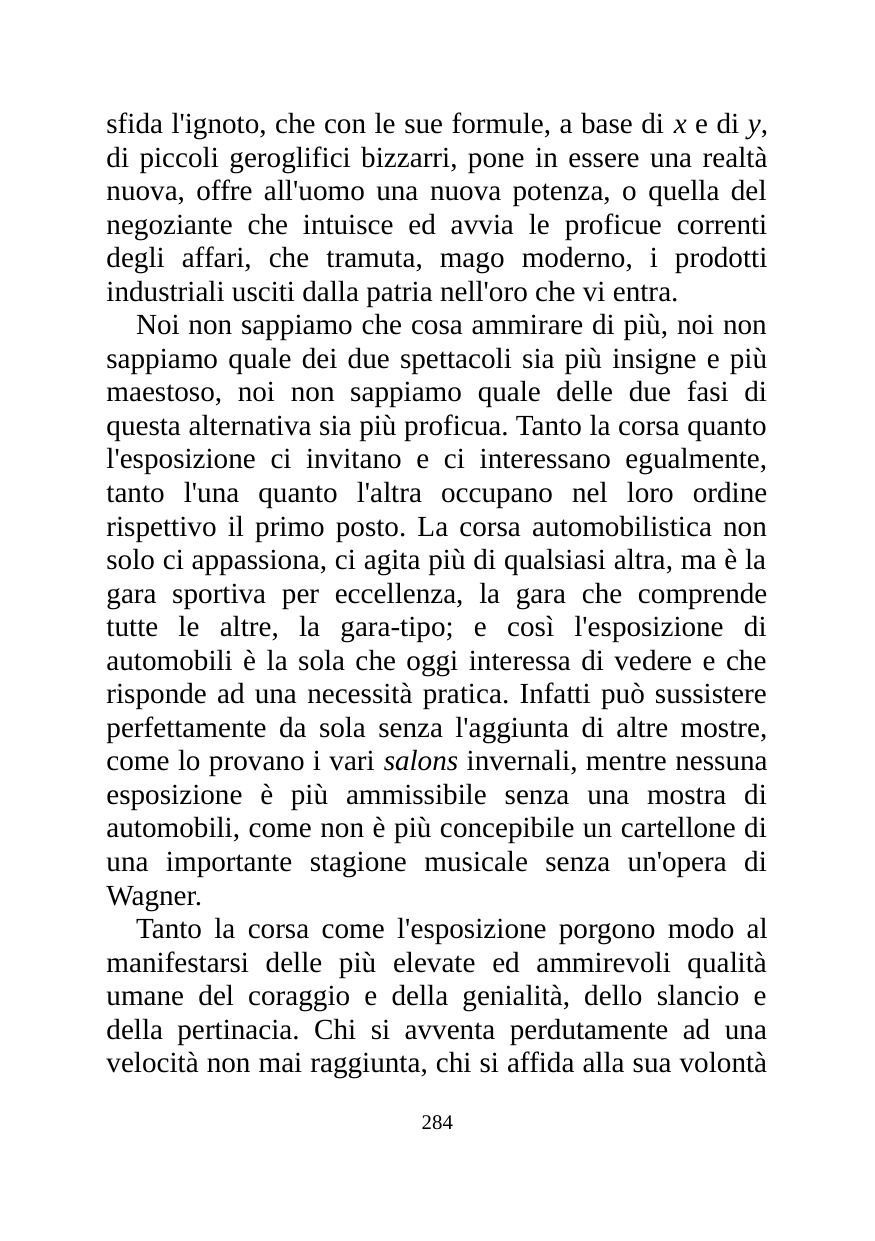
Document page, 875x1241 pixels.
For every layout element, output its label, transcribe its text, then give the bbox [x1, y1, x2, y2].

text Tanto la corsa come l'esposizione porgono modo al manifestarsi delle più elevate ed ammirevoli qualità umane del coraggio e della genialità, dello slancio e della pertinacia. Chi si avventa perdutamente ad una velocità non mai raggiunta, chi si affida alla sua volontà [106, 911, 768, 1079]
text Noi non sappiamo che cosa ammirare di più, noi non sappiamo quale dei due spettacoli sia più insigne e più maestoso, noi non sappiamo quale delle due fasi di questa alternativa sia più proficua. Tanto la corsa quanto l'esposizione ci invitano e ci interessano egualmente, tanto l'una quanto l'altra occupano nel loro ordine rispettivo il primo posto. La corsa automobilistica non solo ci appassiona, ci agita più di qualsiasi altra, ma è la gara sportiva per eccellenza, la gara che comprende tutte le altre, la gara-tipo; e così l'esposizione di automobili è la sola che oggi interessa di vedere e che risponde ad una necessità pratica. Infatti può sussistere perfettamente da sola senza l'aggiunta di altre mostre, come lo provano i vari salons invernali, mentre nessuna esposizione è più ammissibile senza una mostra di automobili, come non è più concepibile un cartellone di una importante stagione musicale senza un'opera di Wagner. [106, 307, 768, 911]
text sfida l'ignoto, che con le sue formule, a base di x e di y, di piccoli geroglifici bizzarri, pone in essere una realtà nuova, offre all'uomo una nuova potenza, o quella del negoziante che intuisce ed avvia le proficue correnti degli affari, che tramuta, mago moderno, i prodotti industriali usciti dalla patria nell'oro che vi entra. [106, 106, 768, 307]
